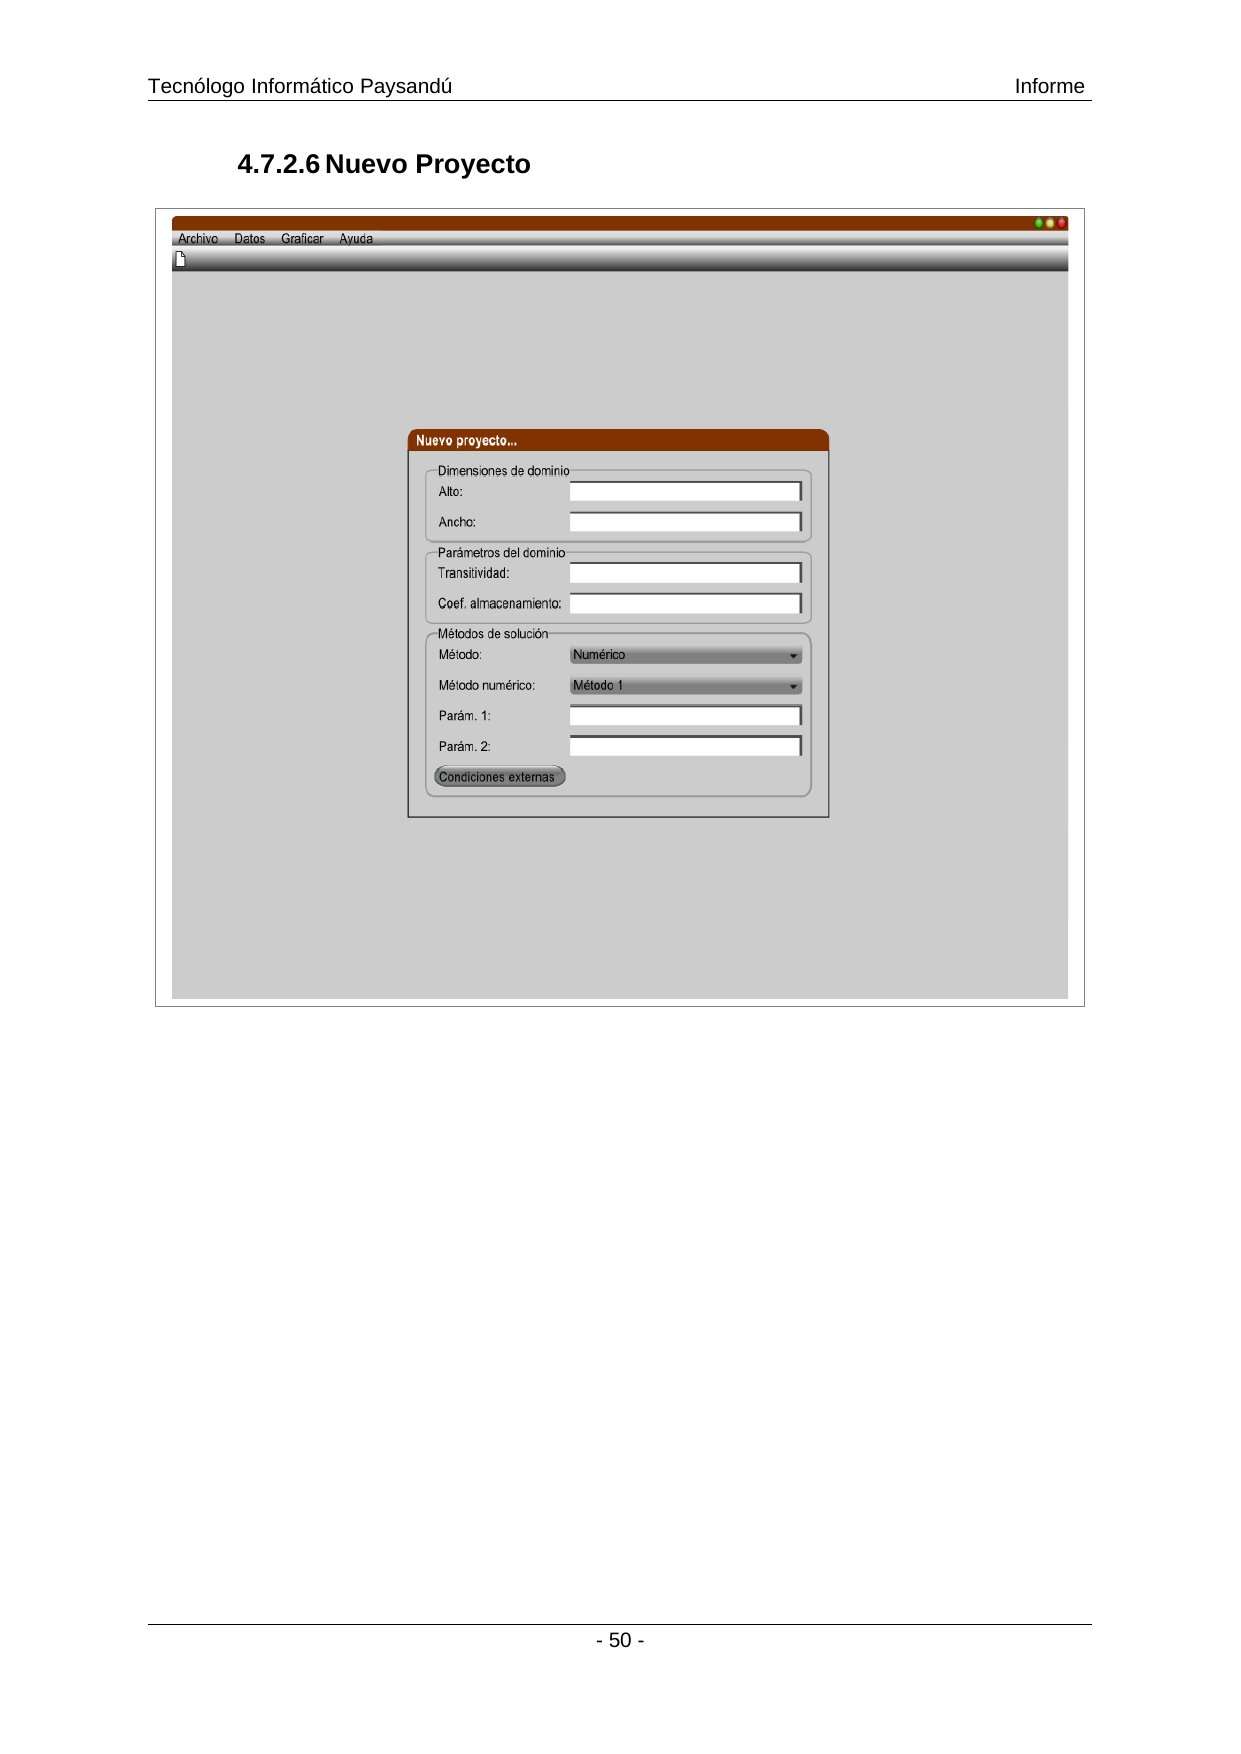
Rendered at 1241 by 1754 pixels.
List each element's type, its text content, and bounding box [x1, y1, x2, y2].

picture [172, 216, 1069, 999]
subtitle Nuevo Proyecto [237, 148, 1092, 179]
